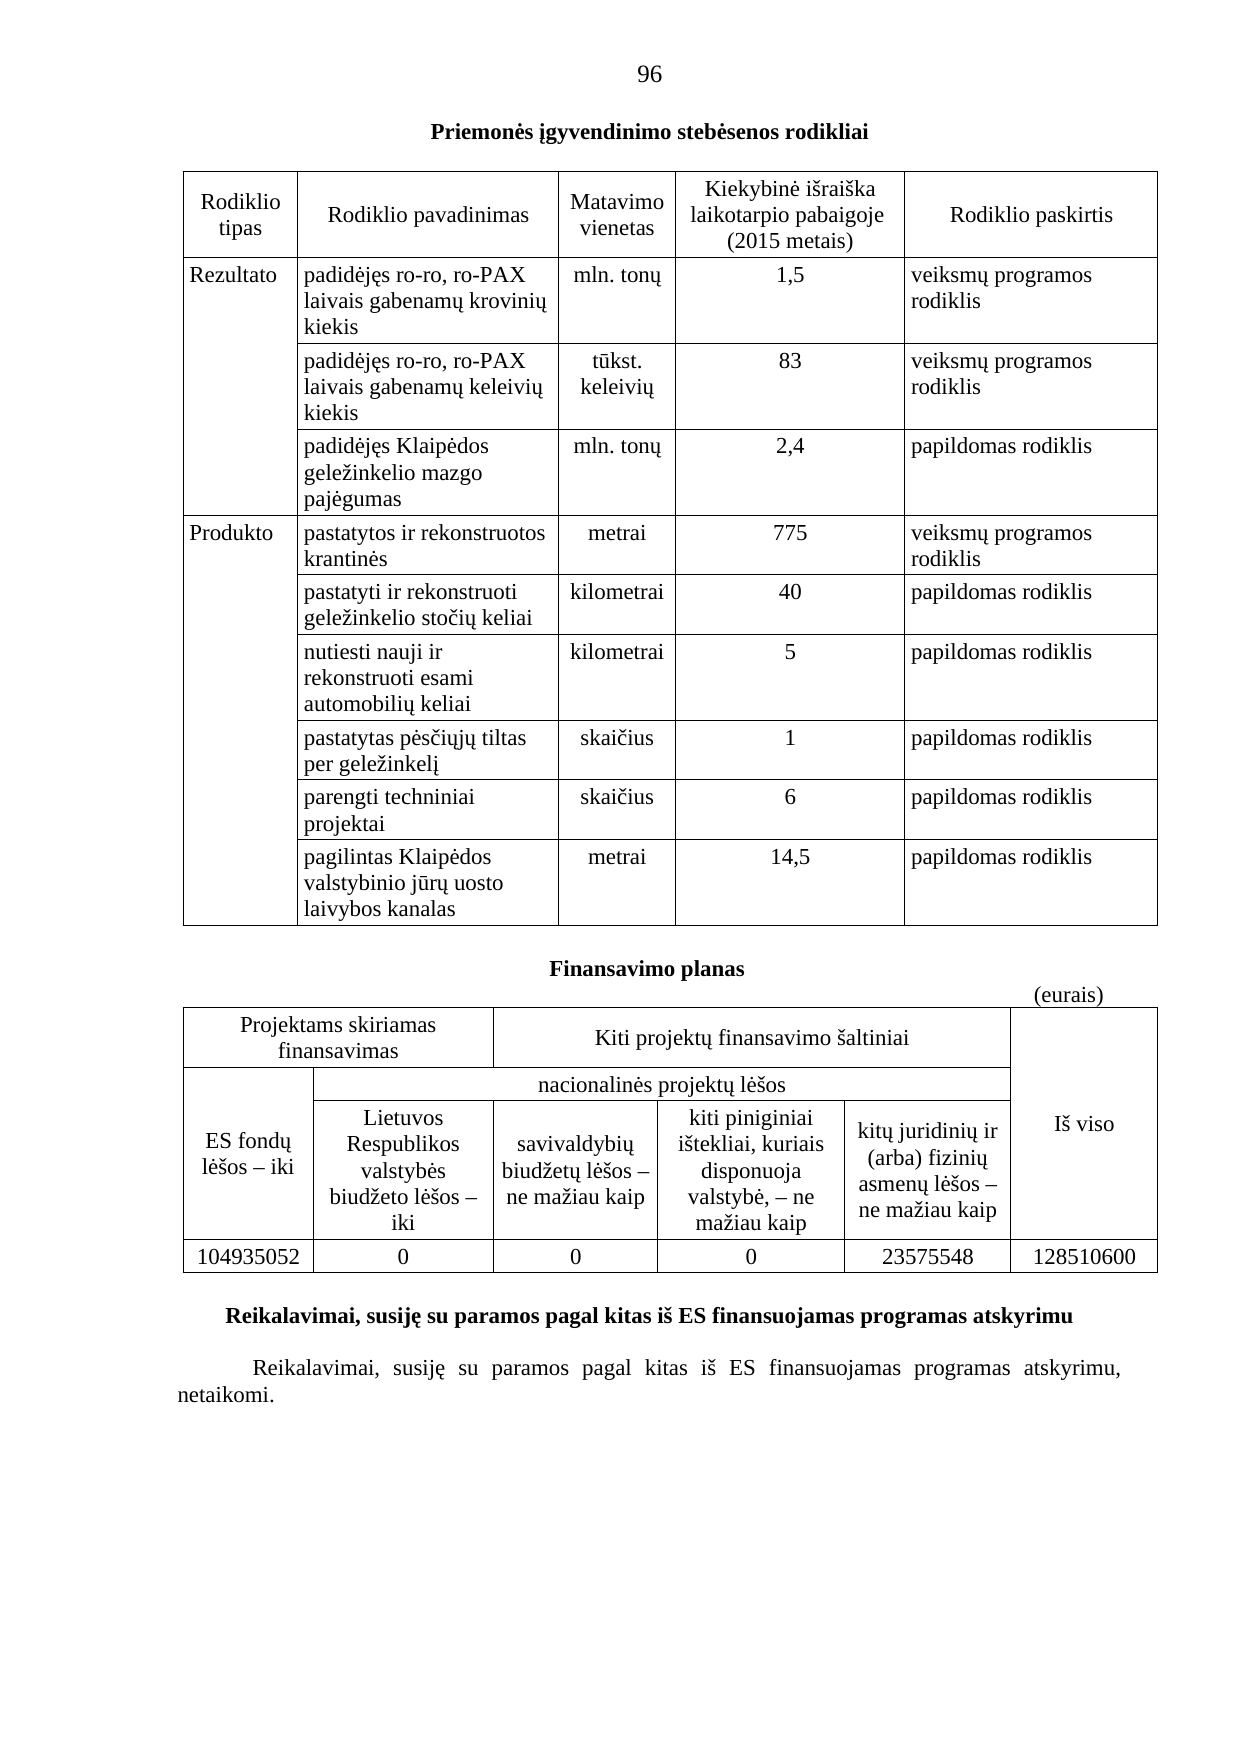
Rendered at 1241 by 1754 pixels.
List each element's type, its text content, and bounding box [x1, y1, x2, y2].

table_cell veiksmų programos rodiklis [905, 258, 1157, 343]
table_cell 128510600 [1011, 1240, 1157, 1272]
table_cell 2,4 [676, 430, 904, 514]
table_cell tūkst. keleivių [559, 344, 675, 429]
table_cell nacionalinės projektų lėšos [314, 1068, 1010, 1100]
table_cell Lietuvos Respublikos valstybės biudžeto lėšos – iki [314, 1101, 493, 1239]
table_cell ES fondų lėšos – iki [184, 1068, 313, 1239]
table_header Kiti projektų finansavimo šaltiniai [494, 1008, 1010, 1067]
table_cell 23575548 [845, 1240, 1010, 1272]
text Priemonės įgyvendinimo stebėsenos rodikliai [177, 118, 1122, 144]
text Reikalavimai, susiję su paramos pagal kitas iš ES finansuojamas programas atskyrimu, netaikomi. [177, 1354, 1122, 1407]
table_cell papildomas rodiklis [905, 780, 1157, 839]
table_cell mln. tonų [559, 430, 675, 514]
table_cell kilometrai [559, 575, 675, 634]
table_cell 6 [676, 780, 904, 839]
table_cell nutiesti nauji ir rekonstruoti esami automobilių keliai [298, 635, 558, 720]
table_cell 104935052 [184, 1240, 313, 1272]
table_cell metrai [559, 840, 675, 925]
table_cell kitų juridinių ir (arba) fizinių asmenų lėšos – ne mažiau kaip [845, 1101, 1010, 1239]
table_cell veiksmų programos rodiklis [905, 516, 1157, 574]
table_header Rodiklio pavadinimas [298, 172, 558, 257]
table_cell 1 [676, 721, 904, 779]
table_cell savivaldybių biudžetų lėšos – ne mažiau kaip [494, 1101, 657, 1239]
table_cell Produkto [184, 516, 297, 925]
table_cell padidėjęs ro-ro, ro-PAX laivais gabenamų keleivių kiekis [298, 344, 558, 429]
table_cell 40 [676, 575, 904, 634]
table_cell 1,5 [676, 258, 904, 343]
table_cell 0 [494, 1240, 657, 1272]
table_header Rodiklio tipas [184, 172, 297, 257]
table_header Kiekybinė išraiška laikotarpio pabaigoje (2015 metais) [676, 172, 904, 257]
table_cell papildomas rodiklis [905, 635, 1157, 720]
table_cell pastatytos ir rekonstruotos krantinės [298, 516, 558, 574]
table_header Projektams skiriamas finansavimas [184, 1008, 493, 1067]
text (eurais) [177, 981, 1122, 1007]
table_cell metrai [559, 516, 675, 574]
table_cell 0 [658, 1240, 844, 1272]
table_cell papildomas rodiklis [905, 721, 1157, 779]
table_cell 0 [314, 1240, 493, 1272]
table_cell pastatytas pėsčiųjų tiltas per geležinkelį [298, 721, 558, 779]
text Finansavimo planas [177, 954, 1122, 981]
table_cell mln. tonų [559, 258, 675, 343]
table_cell padidėjęs Klaipėdos geležinkelio mazgo pajėgumas [298, 430, 558, 514]
table_cell padidėjęs ro-ro, ro-PAX laivais gabenamų krovinių kiekis [298, 258, 558, 343]
table_header Iš viso [1011, 1008, 1157, 1239]
table_header Matavimo vienetas [559, 172, 675, 257]
table_cell papildomas rodiklis [905, 575, 1157, 634]
table_cell veiksmų programos rodiklis [905, 344, 1157, 429]
table_cell parengti techniniai projektai [298, 780, 558, 839]
table_cell 83 [676, 344, 904, 429]
table_cell pagilintas Klaipėdos valstybinio jūrų uosto laivybos kanalas [298, 840, 558, 925]
table_cell papildomas rodiklis [905, 840, 1157, 925]
table_cell 5 [676, 635, 904, 720]
table_cell 14,5 [676, 840, 904, 925]
table_cell Rezultato [184, 258, 297, 514]
text Reikalavimai, susiję su paramos pagal kitas iš ES finansuojamas programas atskyrimu [177, 1302, 1122, 1328]
table_cell kilometrai [559, 635, 675, 720]
table_cell kiti piniginiai ištekliai, kuriais disponuoja valstybė, – ne mažiau kaip [658, 1101, 844, 1239]
table_cell skaičius [559, 780, 675, 839]
table_cell papildomas rodiklis [905, 430, 1157, 514]
table_cell 775 [676, 516, 904, 574]
table_header Rodiklio paskirtis [905, 172, 1157, 257]
table_cell pastatyti ir rekonstruoti geležinkelio stočių keliai [298, 575, 558, 634]
table_cell skaičius [559, 721, 675, 779]
